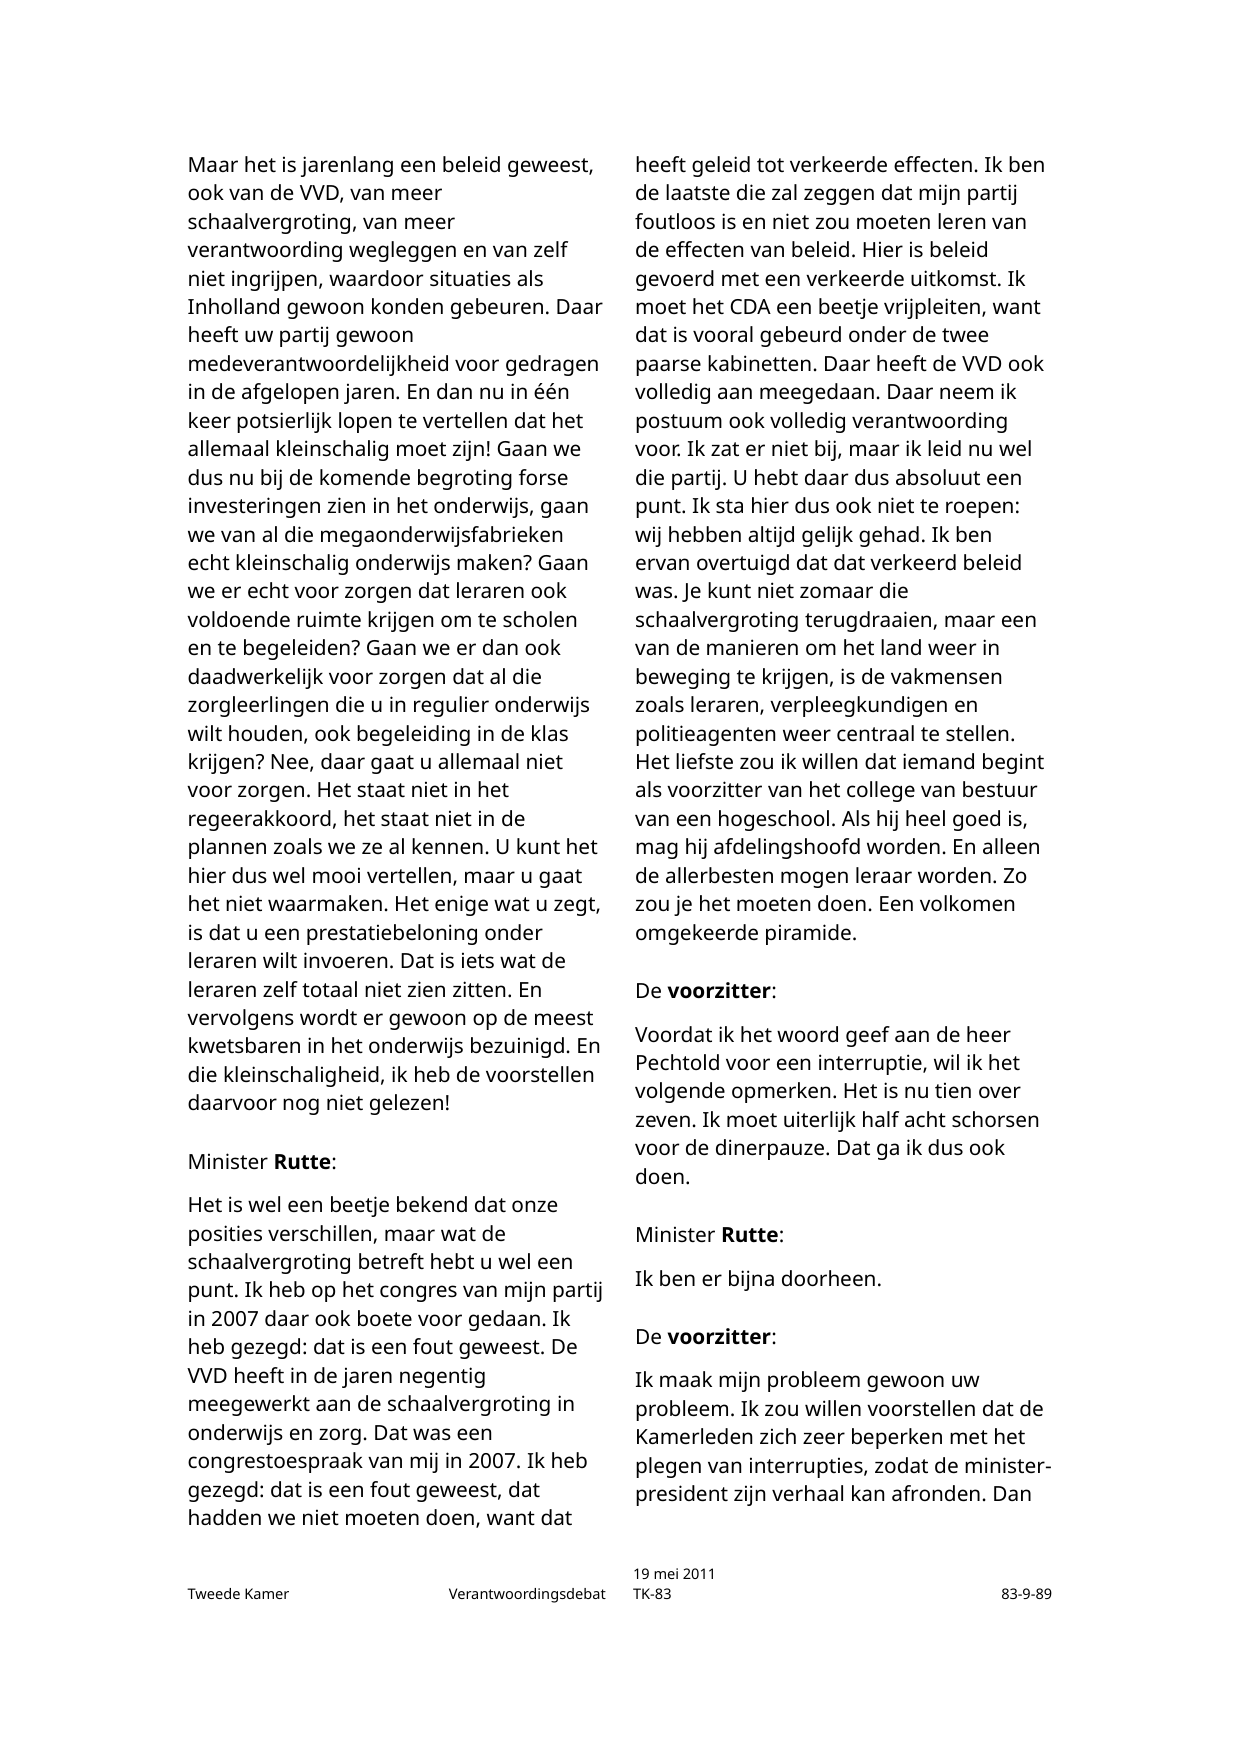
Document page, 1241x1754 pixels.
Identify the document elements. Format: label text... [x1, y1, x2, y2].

text Het is wel een beetje bekend dat onze posities verschillen, maar wat de schaalvergroting betreft hebt u wel een punt. Ik heb op het congres van mijn partij in 2007 daar ook boete voor gedaan. Ik heb gezegd: dat is een fout geweest. De VVD heeft in de jaren negentig meegewerkt aan de schaalvergroting in onderwijs en zorg. Dat was een congrestoespraak van mij in 2007. Ik heb gezegd: dat is een fout geweest, dat hadden we niet moeten doen, want dat [187, 1190, 605, 1532]
text De voorzitter: [635, 1322, 1053, 1351]
text Ik maak mijn probleem gewoon uw probleem. Ik zou willen voorstellen dat de Kamerleden zich zeer beperken met het plegen van interrupties, zodat de minister-president zijn verhaal kan afronden. Dan [635, 1366, 1053, 1508]
text Minister Rutte: [635, 1220, 1053, 1249]
text Ik ben er bijna doorheen. [635, 1264, 1053, 1292]
text De voorzitter: [635, 976, 1053, 1005]
text Minister Rutte: [187, 1147, 605, 1175]
text heeft geleid tot verkeerde effecten. Ik ben de laatste die zal zeggen dat mijn partij foutloos is en niet zou moeten leren van de effecten van beleid. Hier is beleid gevoerd met een verkeerde uitkomst. Ik moet het CDA een beetje vrijpleiten, want dat is vooral gebeurd onder de twee paarse kabinetten. Daar heeft de VVD ook volledig aan meegedaan. Daar neem ik postuum ook volledig verantwoording voor. Ik zat er niet bij, maar ik leid nu wel die partij. U hebt daar dus absoluut een punt. Ik sta hier dus ook niet te roepen: wij hebben altijd gelijk gehad. Ik ben ervan overtuigd dat dat verkeerd beleid was. Je kunt niet zomaar die schaalvergroting terugdraaien, maar een van de manieren om het land weer in beweging te krijgen, is de vakmensen zoals leraren, verpleegkundigen en politieagenten weer centraal te stellen. Het liefste zou ik willen dat iemand begint als voorzitter van het college van bestuur van een hogeschool. Als hij heel goed is, mag hij afdelingshoofd worden. En alleen de allerbesten mogen leraar worden. Zo zou je het moeten doen. Een volkomen omgekeerde piramide. [635, 150, 1053, 946]
text Voordat ik het woord geef aan de heer Pechtold voor een interruptie, wil ik het volgende opmerken. Het is nu tien over zeven. Ik moet uiterlijk half acht schorsen voor de dinerpauze. Dat ga ik dus ook doen. [635, 1020, 1053, 1190]
text Maar het is jarenlang een beleid geweest, ook van de VVD, van meer schaalvergroting, van meer verantwoording wegleggen en van zelf niet ingrijpen, waardoor situaties als Inholland gewoon konden gebeuren. Daar heeft uw partij gewoon medeverantwoordelijkheid voor gedragen in de afgelopen jaren. En dan nu in één keer potsierlijk lopen te vertellen dat het allemaal kleinschalig moet zijn! Gaan we dus nu bij de komende begroting forse investeringen zien in het onderwijs, gaan we van al die megaonderwijsfabrieken echt kleinschalig onderwijs maken? Gaan we er echt voor zorgen dat leraren ook voldoende ruimte krijgen om te scholen en te begeleiden? Gaan we er dan ook daadwerkelijk voor zorgen dat al die zorgleerlingen die u in regulier onderwijs wilt houden, ook begeleiding in de klas krijgen? Nee, daar gaat u allemaal niet voor zorgen. Het staat niet in het regeerakkoord, het staat niet in de plannen zoals we ze al kennen. U kunt het hier dus wel mooi vertellen, maar u gaat het niet waarmaken. Het enige wat u zegt, is dat u een prestatiebeloning onder leraren wilt invoeren. Dat is iets wat de leraren zelf totaal niet zien zitten. En vervolgens wordt er gewoon op de meest kwetsbaren in het onderwijs bezuinigd. En die kleinschaligheid, ik heb de voorstellen daarvoor nog niet gelezen! [187, 150, 605, 1117]
